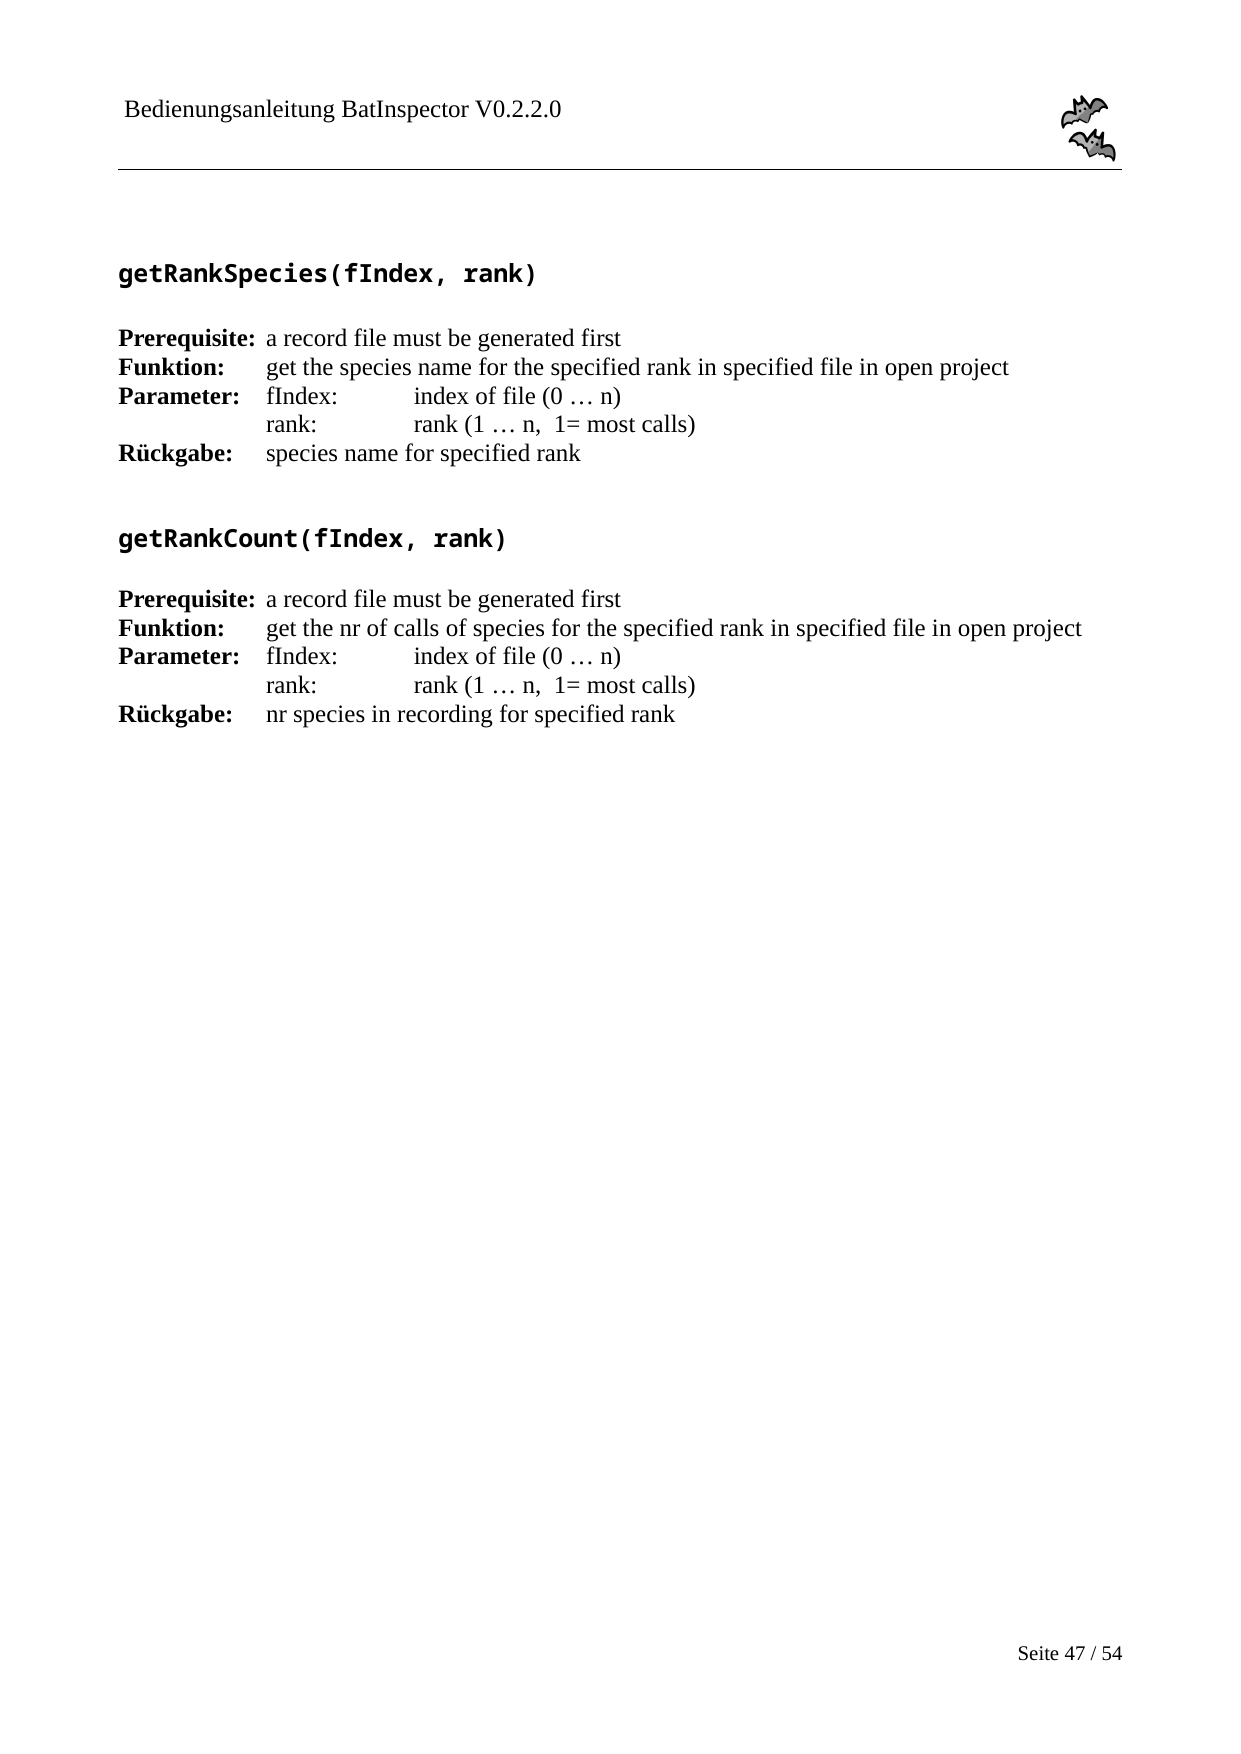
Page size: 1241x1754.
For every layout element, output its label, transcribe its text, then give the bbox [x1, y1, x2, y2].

text Prerequisite: a record file must be generated first [118, 584, 1122, 613]
text Funktion: get the species name for the specified rank in specified file in open project [118, 352, 1122, 381]
picture [1057, 95, 1120, 162]
text getRankSpecies(fIndex, rank) [118, 255, 1122, 289]
text Parameter: fIndex: index of file (0 … n) rank: rank (1 … n, 1= most calls) [118, 381, 1122, 438]
text Rückgabe: nr species in recording for specified rank [118, 699, 1122, 728]
text Funktion: get the nr of calls of species for the specified rank in specified file in open project [118, 613, 1122, 641]
text getRankCount(fIndex, rank) [118, 521, 1122, 555]
text Parameter: fIndex: index of file (0 … n) rank: rank (1 … n, 1= most calls) [118, 641, 1122, 699]
text Rückgabe: species name for specified rank [118, 438, 1122, 467]
text Prerequisite: a record file must be generated first [118, 323, 1122, 352]
